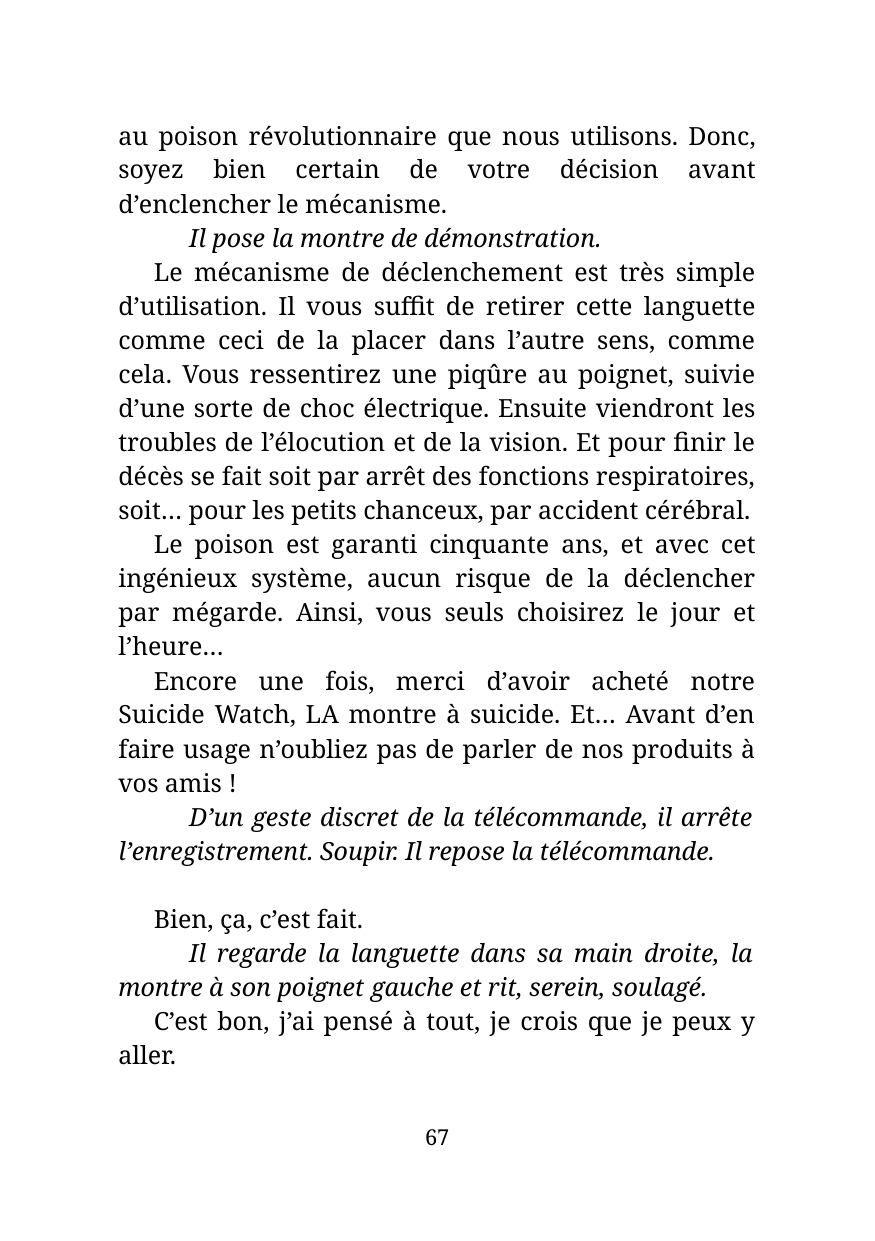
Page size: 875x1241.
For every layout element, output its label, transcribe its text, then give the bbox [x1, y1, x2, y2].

text Il pose la montre de démonstration. [118, 220, 756, 254]
text D’un geste discret de la télécommande, il arrête l’enregistrement. Soupir. Il repose la télécommande. [118, 799, 756, 867]
text Le mécanisme de déclenchement est très simple d’utilisation. Il vous suffit de retirer cette languette comme ceci de la placer dans l’autre sens, comme cela. Vous ressentirez une piqûre au poignet, suivie d’une sorte de choc électrique. Ensuite viendront les troubles de l’élocution et de la vision. Et pour finir le décès se fait soit par arrêt des fonctions respiratoires, soit… pour les petits chanceux, par accident cérébral. [118, 254, 756, 527]
text Encore une fois, merci d’avoir acheté notre Suicide Watch, LA montre à suicide. Et… Avant d’en faire usage n’oubliez pas de parler de nos produits à vos amis ! [118, 663, 756, 799]
text Le poison est garanti cinquante ans, et avec cet ingénieux système, aucun risque de la déclencher par mégarde. Ainsi, vous seuls choisirez le jour et l’heure… [118, 527, 756, 663]
text au poison révolutionnaire que nous utilisons. Donc, soyez bien certain de votre décision avant d’enclencher le mécanisme. [118, 118, 756, 220]
text Bien, ça, c’est fait. [118, 902, 756, 936]
text Il regarde la languette dans sa main droite, la montre à son poignet gauche et rit, serein, soulagé. [118, 936, 756, 1004]
text C’est bon, j’ai pensé à tout, je crois que je peux y aller. [118, 1004, 756, 1072]
